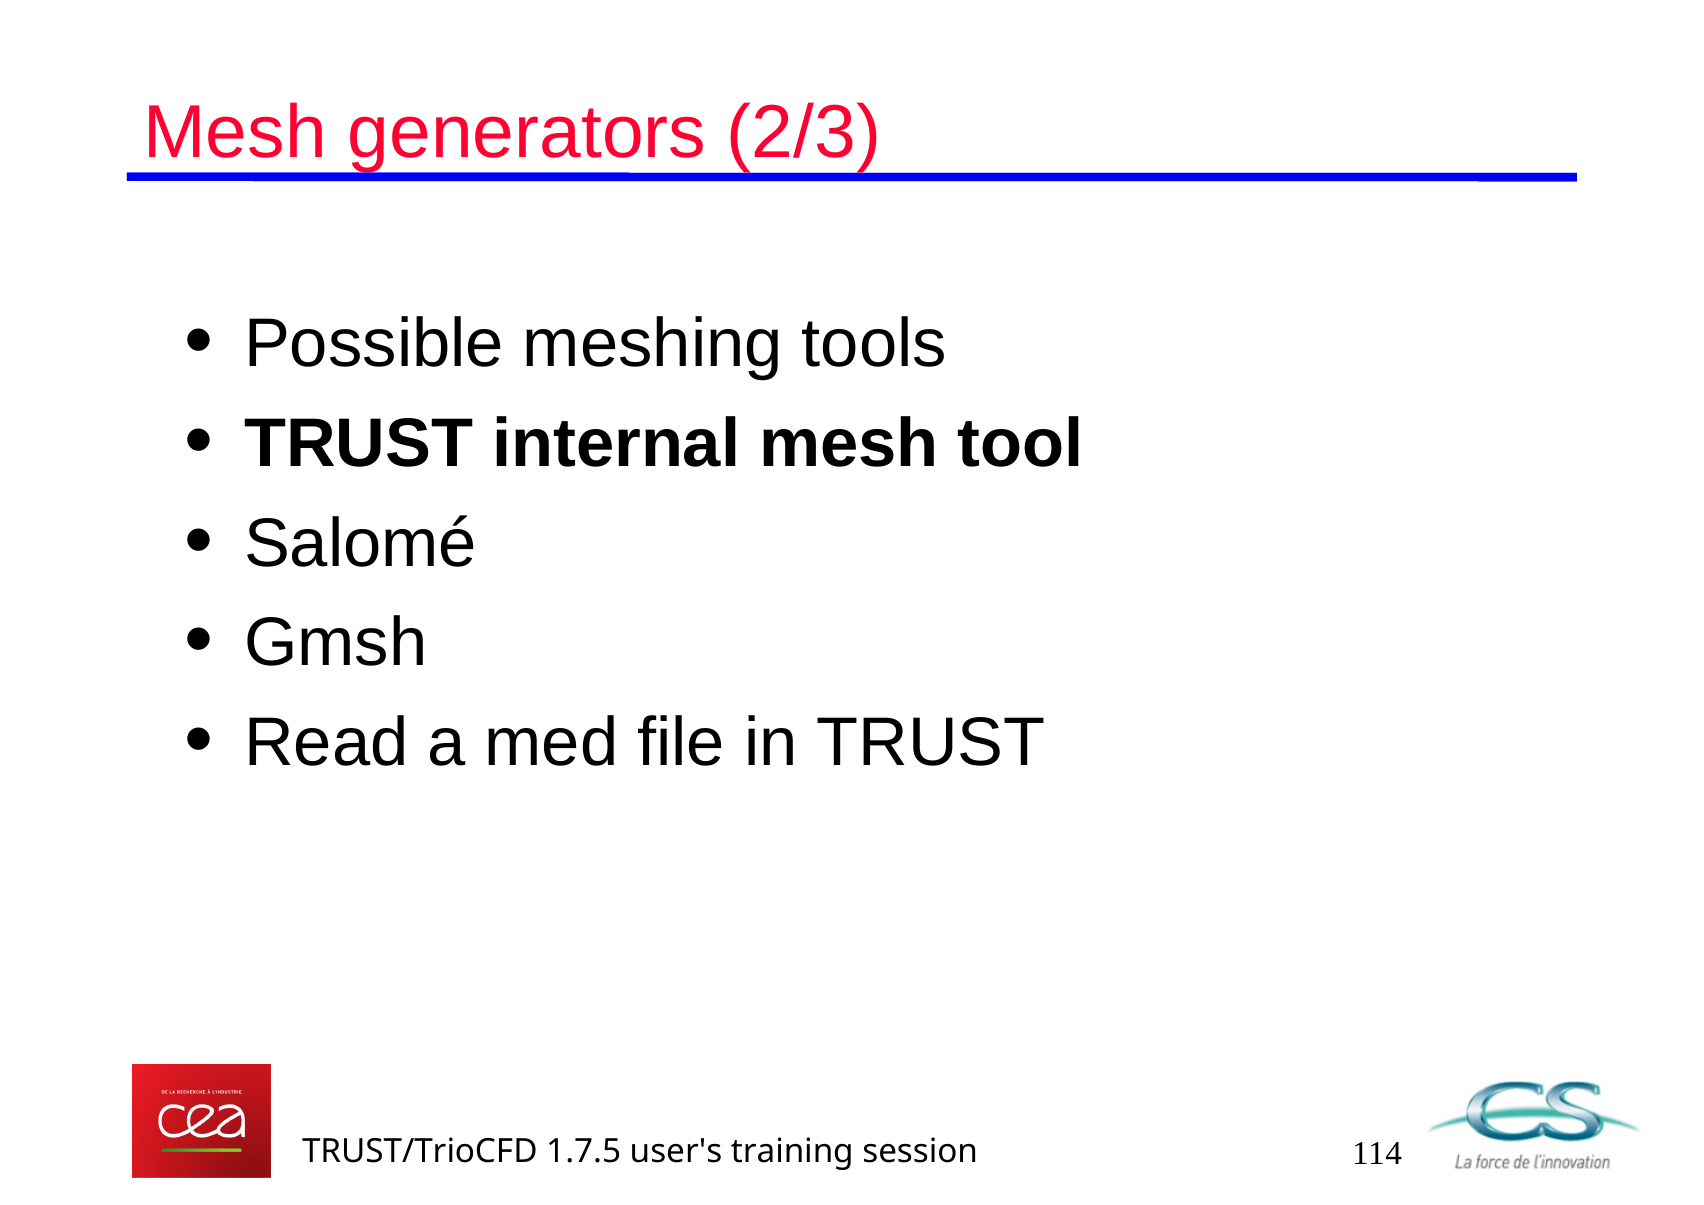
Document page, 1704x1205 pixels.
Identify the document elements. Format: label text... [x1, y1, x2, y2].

picture [132, 1064, 271, 1178]
title Mesh generators (2/3) [127, 39, 1661, 215]
list Possible meshing tools TRUST internal mesh tool Salomé Gmsh Read a med file in TRUST [169, 290, 1353, 902]
picture [1423, 1072, 1648, 1179]
